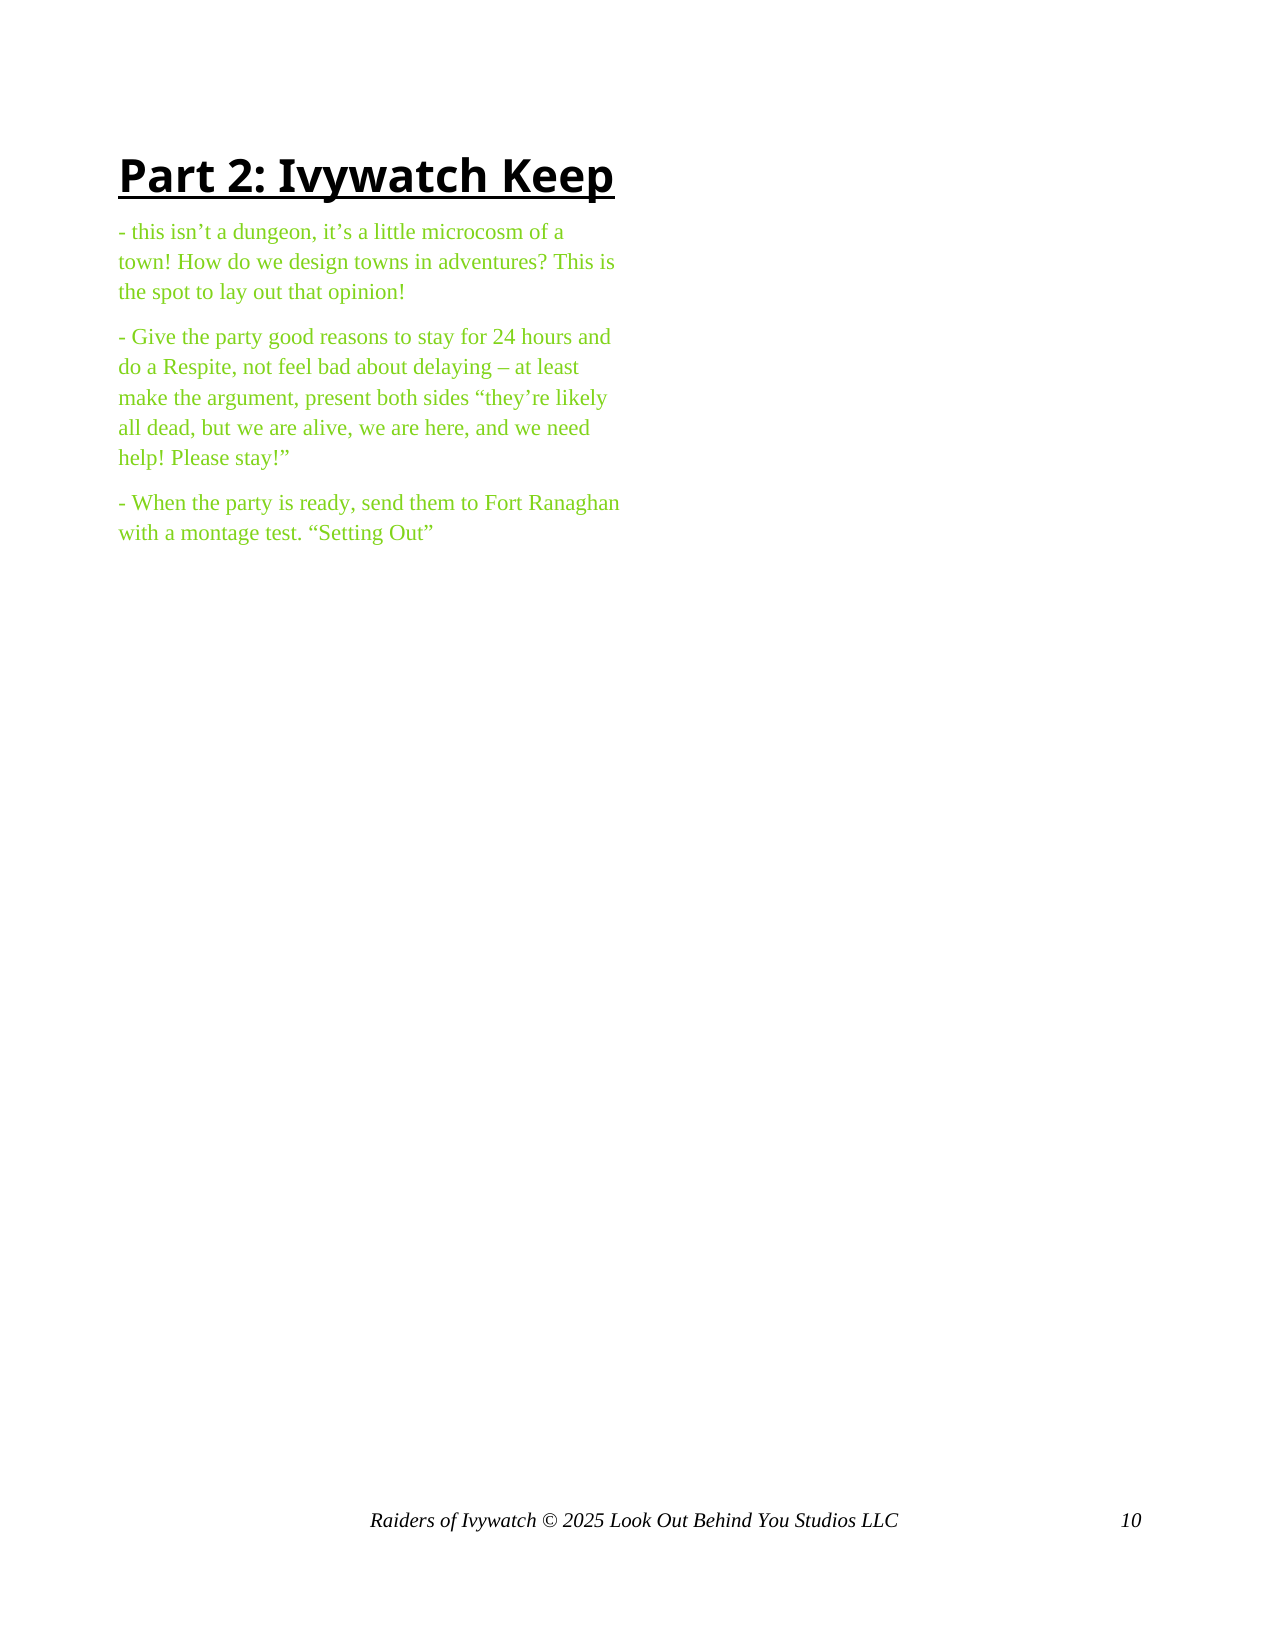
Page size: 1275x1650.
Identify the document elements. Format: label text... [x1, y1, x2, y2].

text - When the party is ready, send them to Fort Ranaghan with a montage test. “Setting Out” [118, 489, 622, 545]
text - Give the party good reasons to stay for 24 hours and do a Respite, not feel bad about delaying – at least make the argument, present both sides “they’re likely all dead, but we are alive, we are here, and we need help! Please stay!” [118, 323, 622, 470]
text - this isn’t a dungeon, it’s a little microcosm of a town! How do we design towns in adventures? This is the spot to lay out that opinion! [118, 218, 622, 305]
subtitle Part 2: Ivywatch Keep [118, 143, 622, 206]
